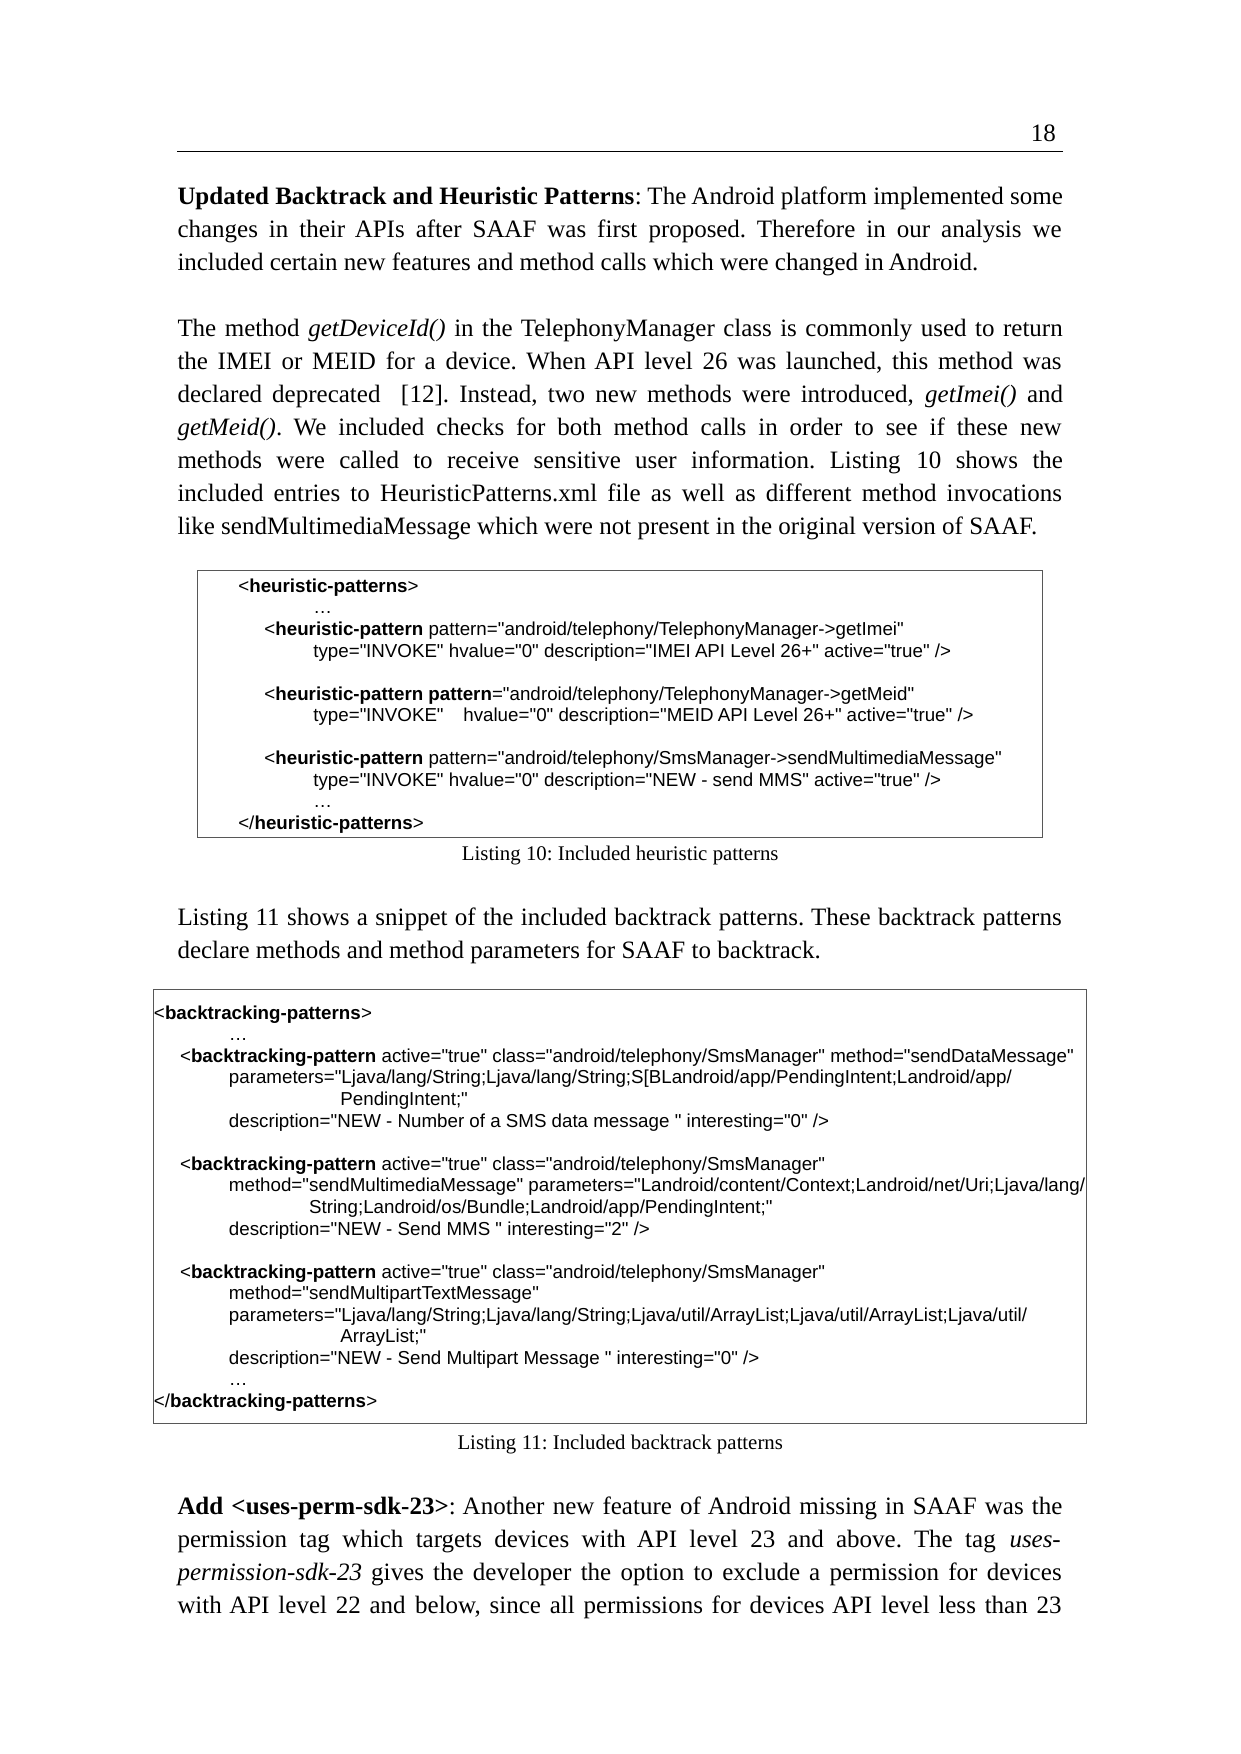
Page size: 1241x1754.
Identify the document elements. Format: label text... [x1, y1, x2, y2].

text Listing 11 shows a snippet of the included backtrack patterns. These backtrack patterns declare methods and method parameters for SAAF to backtrack. [177, 902, 1063, 964]
text Listing 10: Included heuristic patterns [177, 841, 1063, 865]
text Add <uses-perm-sdk-23>: Another new feature of Android missing in SAAF was the permission tag which targets devices with API level 23 and above. The tag uses-permission-sdk-23 gives the developer the option to exclude a permission for devices with API level 22 and below, since all permissions for devices API level less than 23 [177, 1491, 1063, 1619]
text The method getDeviceId() in the TelephonyManager class is commonly used to return the IMEI or MEID for a device. When API level 26 was launched, this method was declared deprecated [12]. Instead, two new methods were introduced, getImei() and getMeid(). We included checks for both method calls in order to see if these new methods were called to receive sensitive user information. Listing 10 shows the included entries to HeuristicPatterns.xml file as well as different method invocations like sendMultimediaMessage which were not present in the original version of SAAF. [177, 313, 1063, 540]
text Updated Backtrack and Heuristic Patterns: The Android platform implemented some changes in their APIs after SAAF was first proposed. Therefore in our analysis we included certain new features and method calls which were changed in Android. [177, 181, 1063, 276]
text Listing 11: Included backtrack patterns [177, 1430, 1063, 1454]
